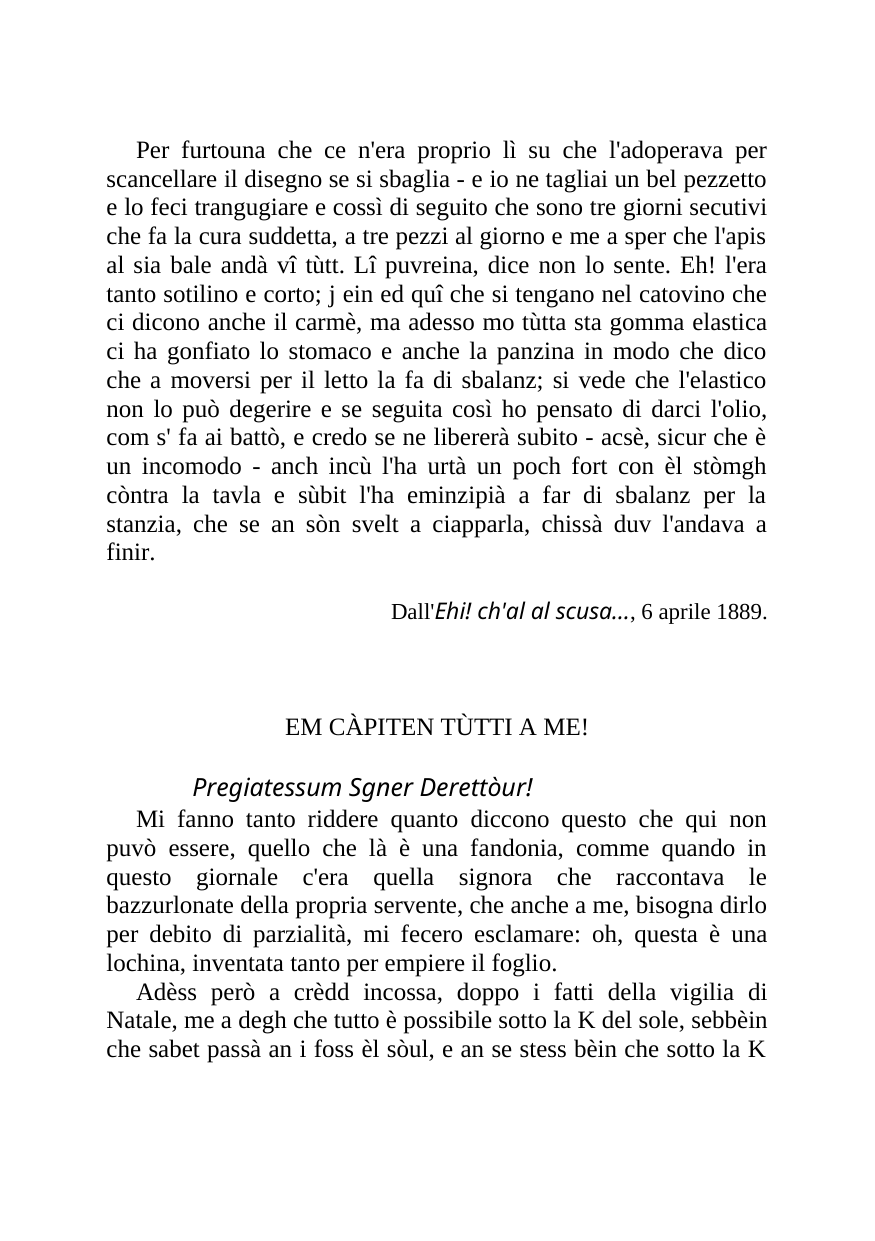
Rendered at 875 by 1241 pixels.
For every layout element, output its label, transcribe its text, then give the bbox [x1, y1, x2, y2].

text Dall'Ehi! ch'al al scusa..., 6 aprile 1889. [106, 595, 768, 626]
text Per furtouna che ce n'era proprio lì su che l'adoperava per scancellare il disegno se si sbaglia - e io ne tagliai un bel pezzetto e lo feci trangugiare e cossì di seguito che sono tre giorni secutivi che fa la cura suddetta, a tre pezzi al giorno e me a sper che l'apis al sia bale andà vî tùtt. Lî puvreina, dice non lo sente. Eh! l'era tanto sotilino e corto; j ein ed quî che si tengano nel catovino che ci dicono anche il carmè, ma adesso mo tùtta sta gomma elastica ci ha gonfiato lo stomaco e anche la panzina in modo che dico che a moversi per il letto la fa di sbalanz; si vede che l'elastico non lo può degerire e se seguita così ho pensato di darci l'olio, com s' fa ai battò, e credo se ne libererà subito - acsè, sicur che è un incomodo - anch incù l'ha urtà un poch fort con èl stòmgh còntra la tavla e sùbit l'ha eminzipià a far di sbalanz per la stanzia, che se an sòn svelt a ciapparla, chissà duv l'andava a finir. [106, 135, 768, 566]
text Mi fanno tanto riddere quanto diccono questo che qui non puvò essere, quello che là è una fandonia, comme quando in questo giornale c'era quella signora che raccontava le bazzurlonate della propria servente, che anche a me, bisogna dirlo per debito di parzialità, mi fecero esclamare: oh, questa è una lochina, inventata tanto per empiere il foglio. [106, 804, 768, 977]
text Adèss però a crèdd incossa, doppo i fatti della vigilia di Natale, me a degh che tutto è possibile sotto la K del sole, sebbèin che sabet passà an i foss èl sòul, e an se stess bèin che sotto la K [106, 977, 768, 1063]
text Pregiatessum Sgner Derettòur! [162, 770, 768, 804]
text EM CÀPITEN TÙTTI A ME! [106, 712, 768, 741]
